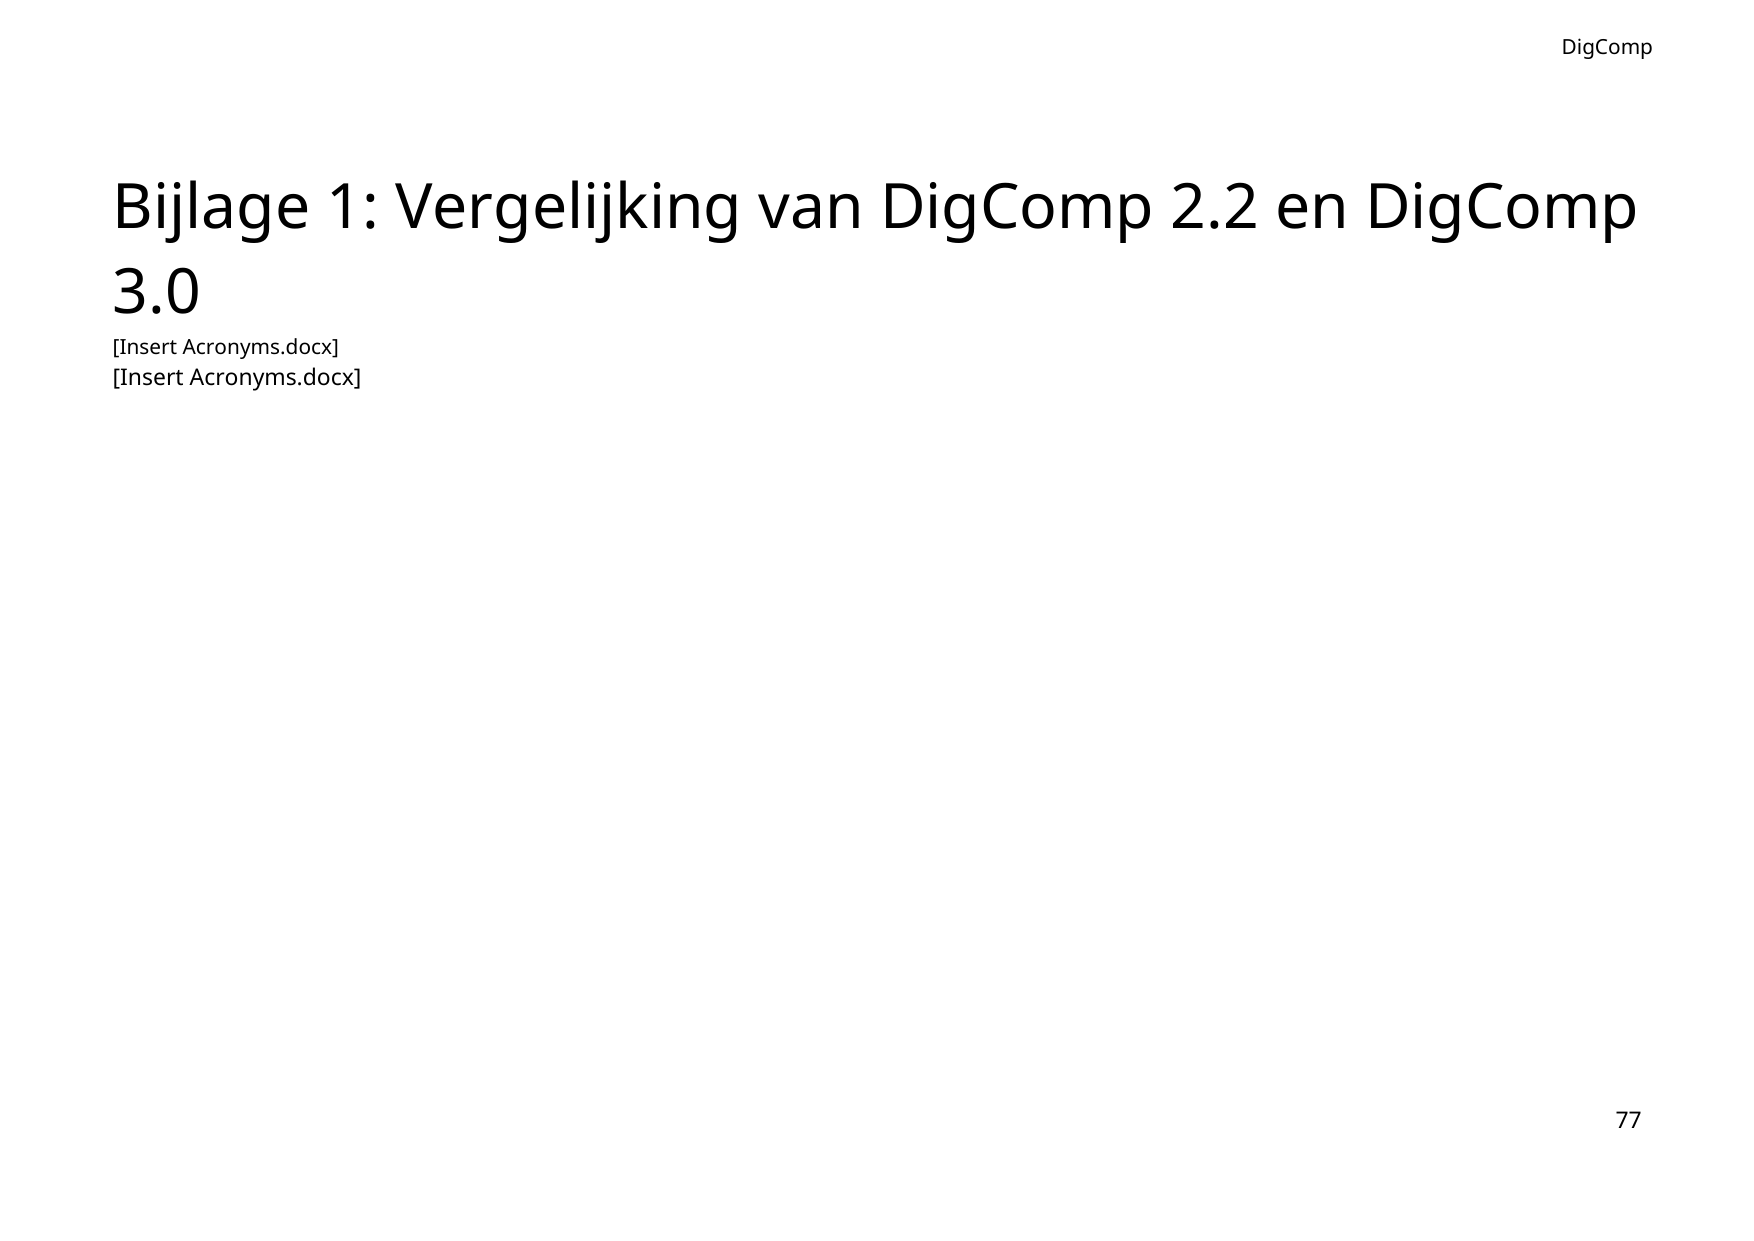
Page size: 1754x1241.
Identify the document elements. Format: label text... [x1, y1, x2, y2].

text [Insert Acronyms.docx] [112, 361, 1641, 392]
subtitle Bijlage 1: Vergelijking van DigComp 2.2 en DigComp 3.0 [112, 162, 1641, 332]
text [Insert Acronyms.docx] [112, 332, 1641, 361]
